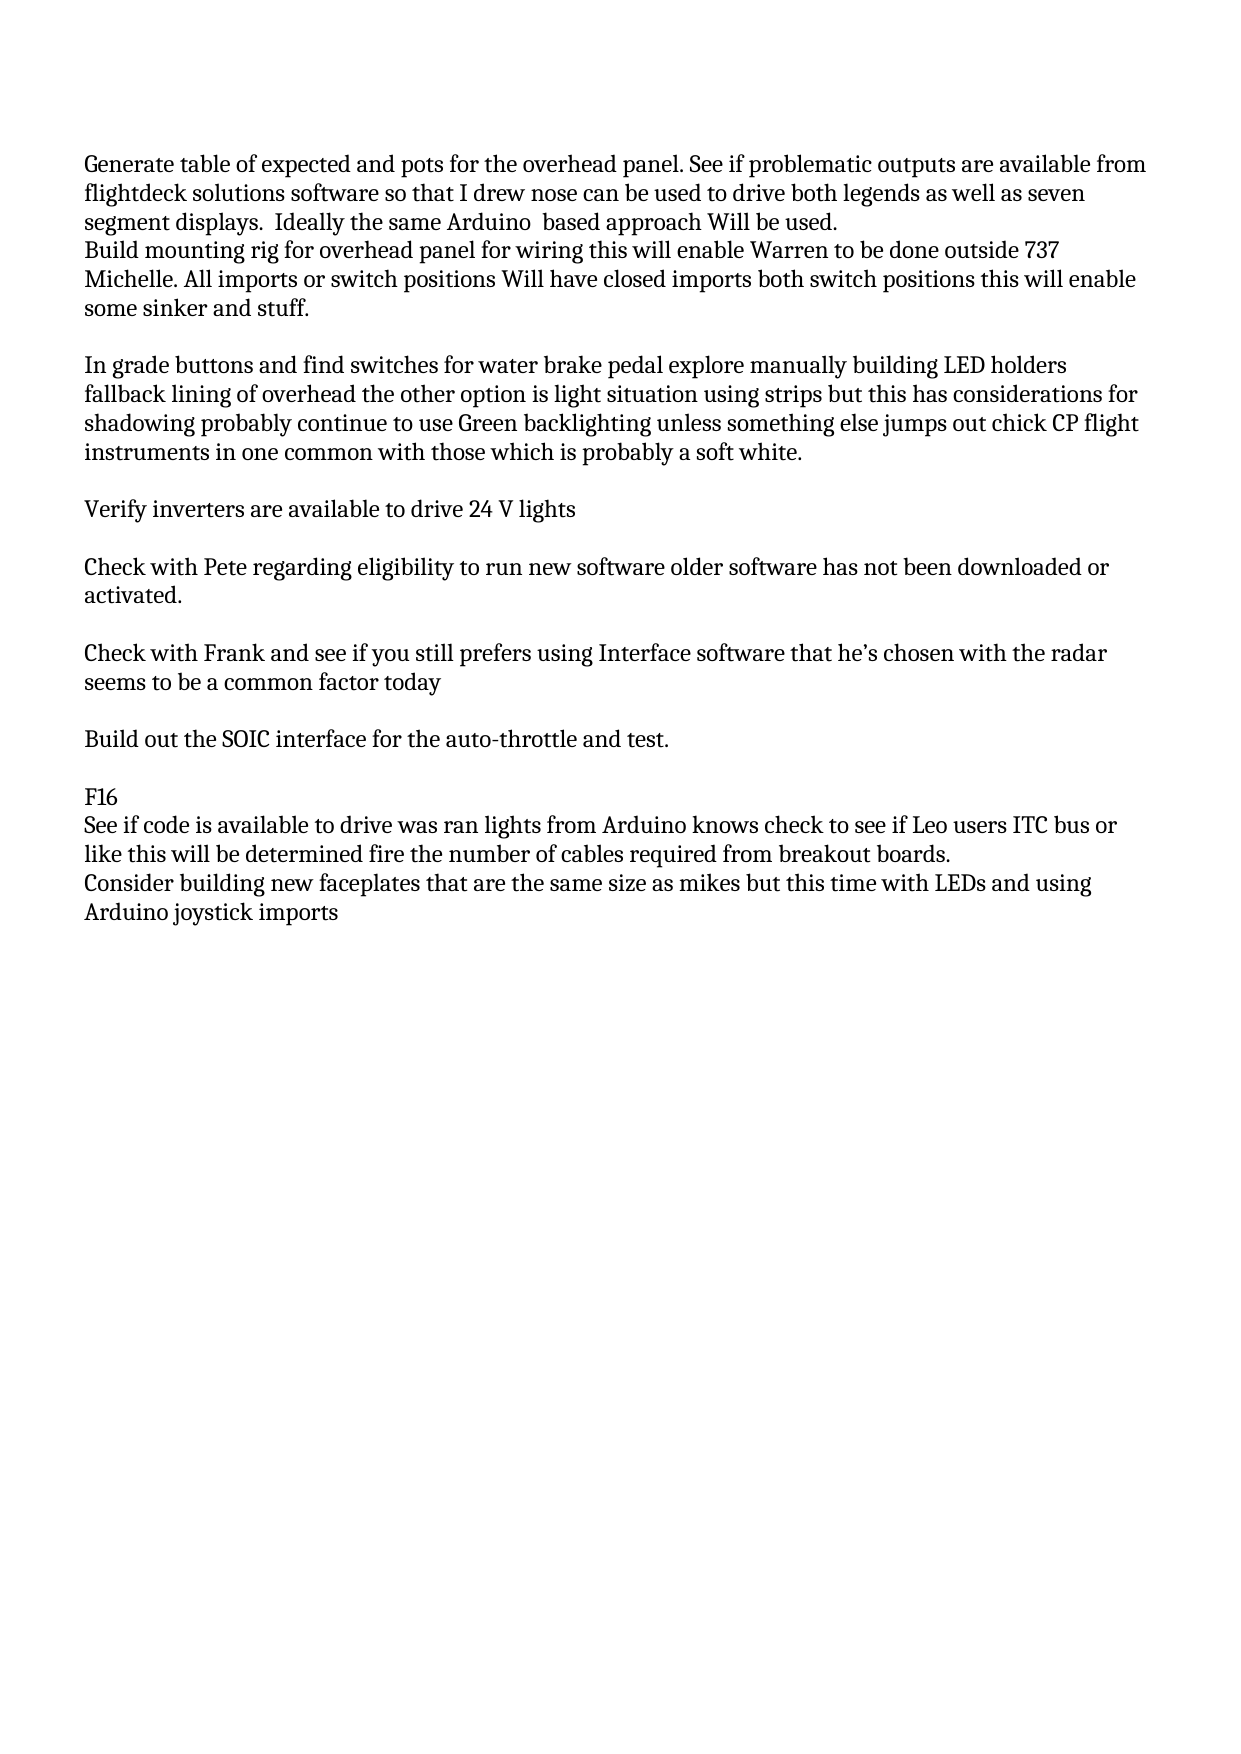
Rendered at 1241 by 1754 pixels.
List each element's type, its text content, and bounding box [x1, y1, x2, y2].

text Generate table of expected and pots for the overhead panel. See if problematic outputs are available from flightdeck solutions software so that I drew nose can be used to drive both legends as well as seven segment displays. Ideally the same Arduino based approach Will be used. [84, 150, 1148, 236]
text Check with Pete regarding eligibility to run new software older software has not been downloaded or activated. [84, 552, 1148, 610]
text Build mounting rig for overhead panel for wiring this will enable Warren to be done outside 737 Michelle. All imports or switch positions Will have closed imports both switch positions this will enable some sinker and stuff. [84, 236, 1148, 322]
text In grade buttons and find switches for water brake pedal explore manually building LED holders fallback lining of overhead the other option is light situation using strips but this has considerations for shadowing probably continue to use Green backlighting unless something else jumps out chick CP flight instruments in one common with those which is probably a soft white. [84, 351, 1148, 466]
text F16 [84, 782, 1148, 811]
text See if code is available to drive was ran lights from Arduino knows check to see if Leo users ITC bus or like this will be determined fire the number of cables required from breakout boards. [84, 811, 1148, 869]
text Verify inverters are available to drive 24 V lights [84, 495, 1148, 524]
text Check with Frank and see if you still prefers using Interface software that he’s chosen with the radar seems to be a common factor today [84, 639, 1148, 696]
text Consider building new faceplates that are the same size as mikes but this time with LEDs and using Arduino joystick imports [84, 869, 1148, 926]
text Build out the SOIC interface for the auto-throttle and test. [84, 725, 1148, 754]
